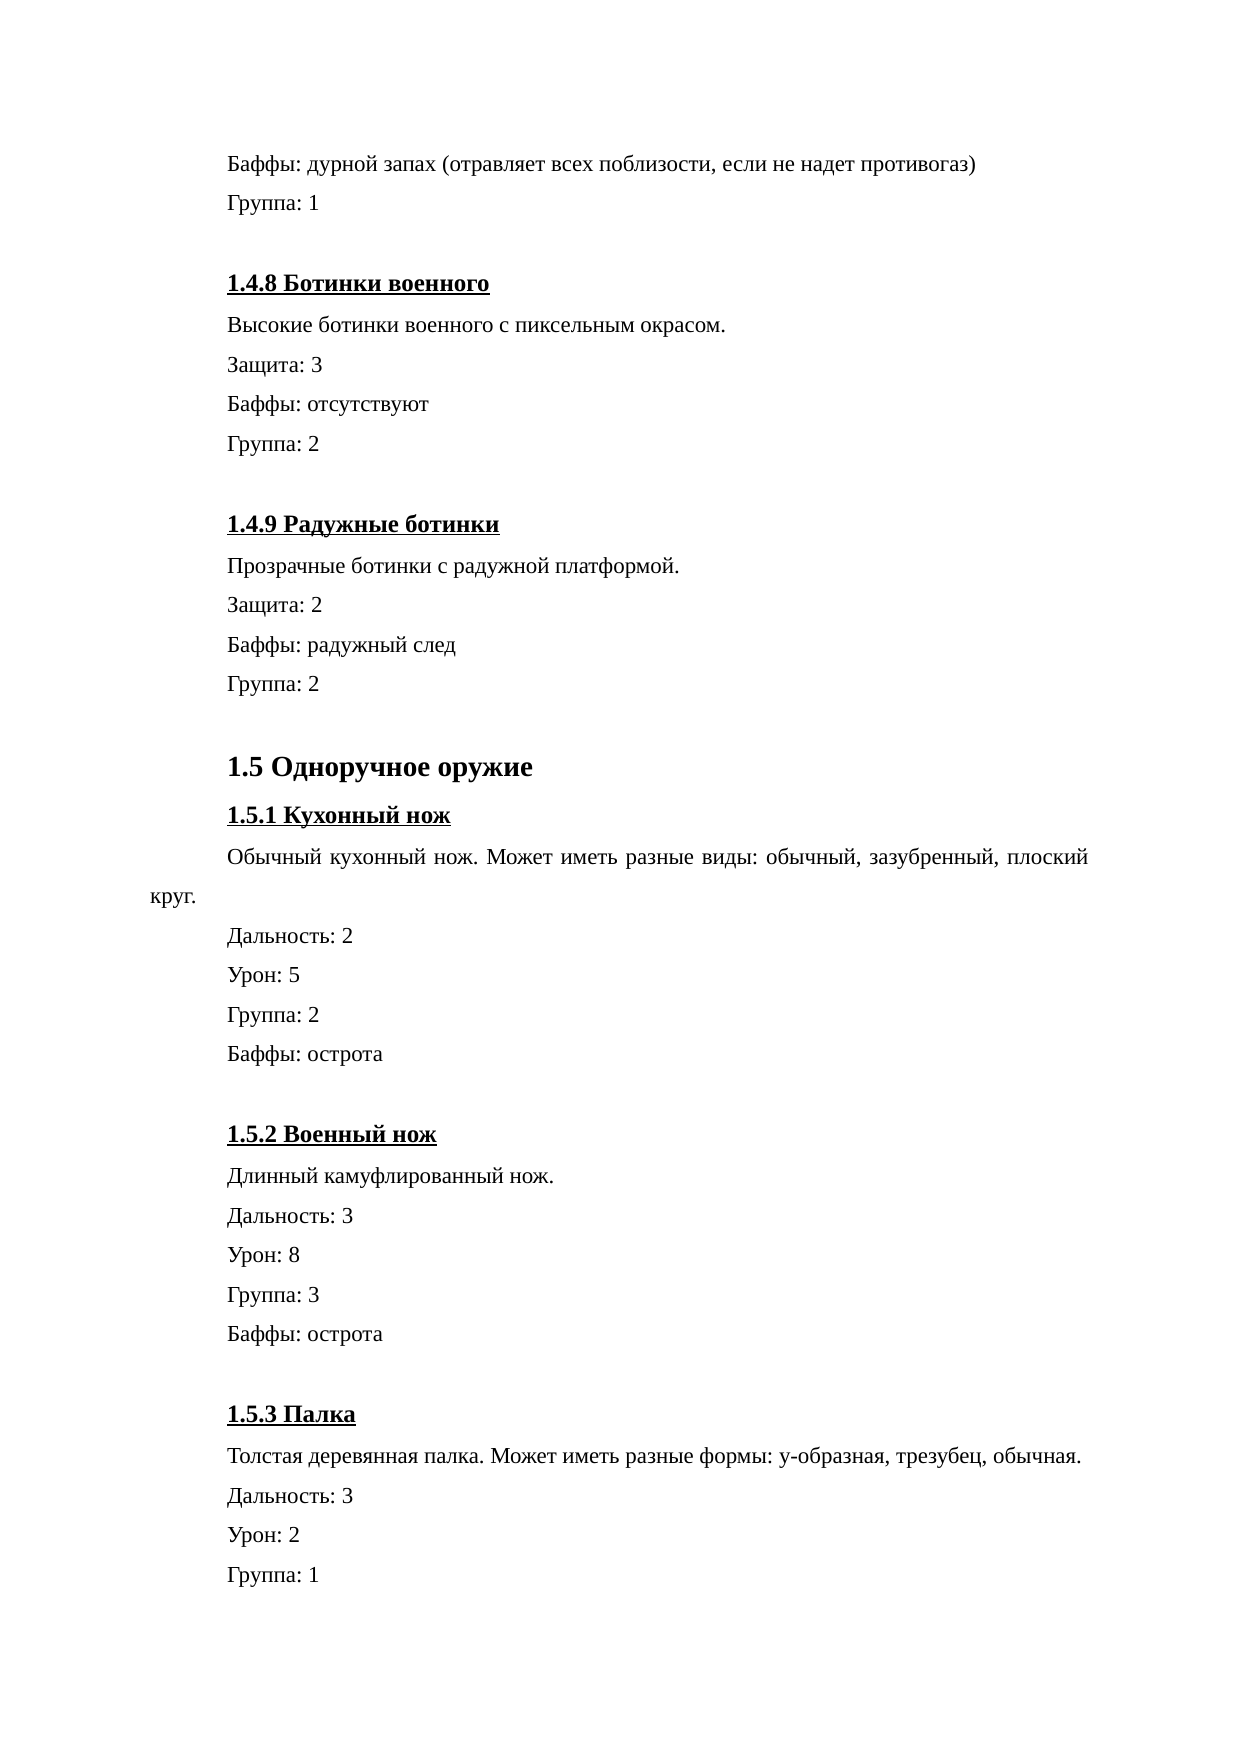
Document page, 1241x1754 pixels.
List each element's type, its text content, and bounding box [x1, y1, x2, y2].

text Группа: 3 [150, 1281, 1090, 1307]
text Группа: 2 [150, 430, 1090, 456]
text 1.4.9 Радужные ботинки [150, 509, 1090, 538]
text Группа: 2 [150, 1001, 1090, 1027]
text Баффы: отсутствуют [150, 391, 1090, 417]
text 1.5 Одноручное оружие [150, 749, 1090, 783]
text Защита: 2 [150, 592, 1090, 618]
text 1.4.8 Ботинки военного [150, 268, 1090, 297]
text Дальность: 3 [150, 1482, 1090, 1508]
text Группа: 2 [150, 671, 1090, 697]
text Дальность: 2 [150, 922, 1090, 948]
text Баффы: дурной запах (отравляет всех поблизости, если не надет противогаз) [150, 150, 1090, 176]
text Урон: 2 [150, 1521, 1090, 1548]
text Группа: 1 [150, 1561, 1090, 1587]
text Обычный кухонный нож. Может иметь разные виды: обычный, зазубренный, плоский круг. [150, 843, 1090, 909]
text Защита: 3 [150, 351, 1090, 377]
text Баффы: острота [150, 1320, 1090, 1347]
text Высокие ботинки военного с пиксельным окрасом. [150, 312, 1090, 338]
text Длинный камуфлированный нож. [150, 1162, 1090, 1189]
text Урон: 5 [150, 961, 1090, 988]
text Урон: 8 [150, 1241, 1090, 1268]
text 1.5.1 Кухонный нож [150, 800, 1090, 828]
text Баффы: радужный след [150, 631, 1090, 657]
text Толстая деревянная палка. Может иметь разные формы: у-образная, трезубец, обычная. [150, 1442, 1090, 1469]
text Дальность: 3 [150, 1202, 1090, 1228]
text 1.5.2 Военный нож [150, 1119, 1090, 1148]
text 1.5.3 Палка [150, 1399, 1090, 1428]
text Группа: 1 [150, 189, 1090, 216]
text Прозрачные ботинки с радужной платформой. [150, 552, 1090, 578]
text Баффы: острота [150, 1040, 1090, 1067]
